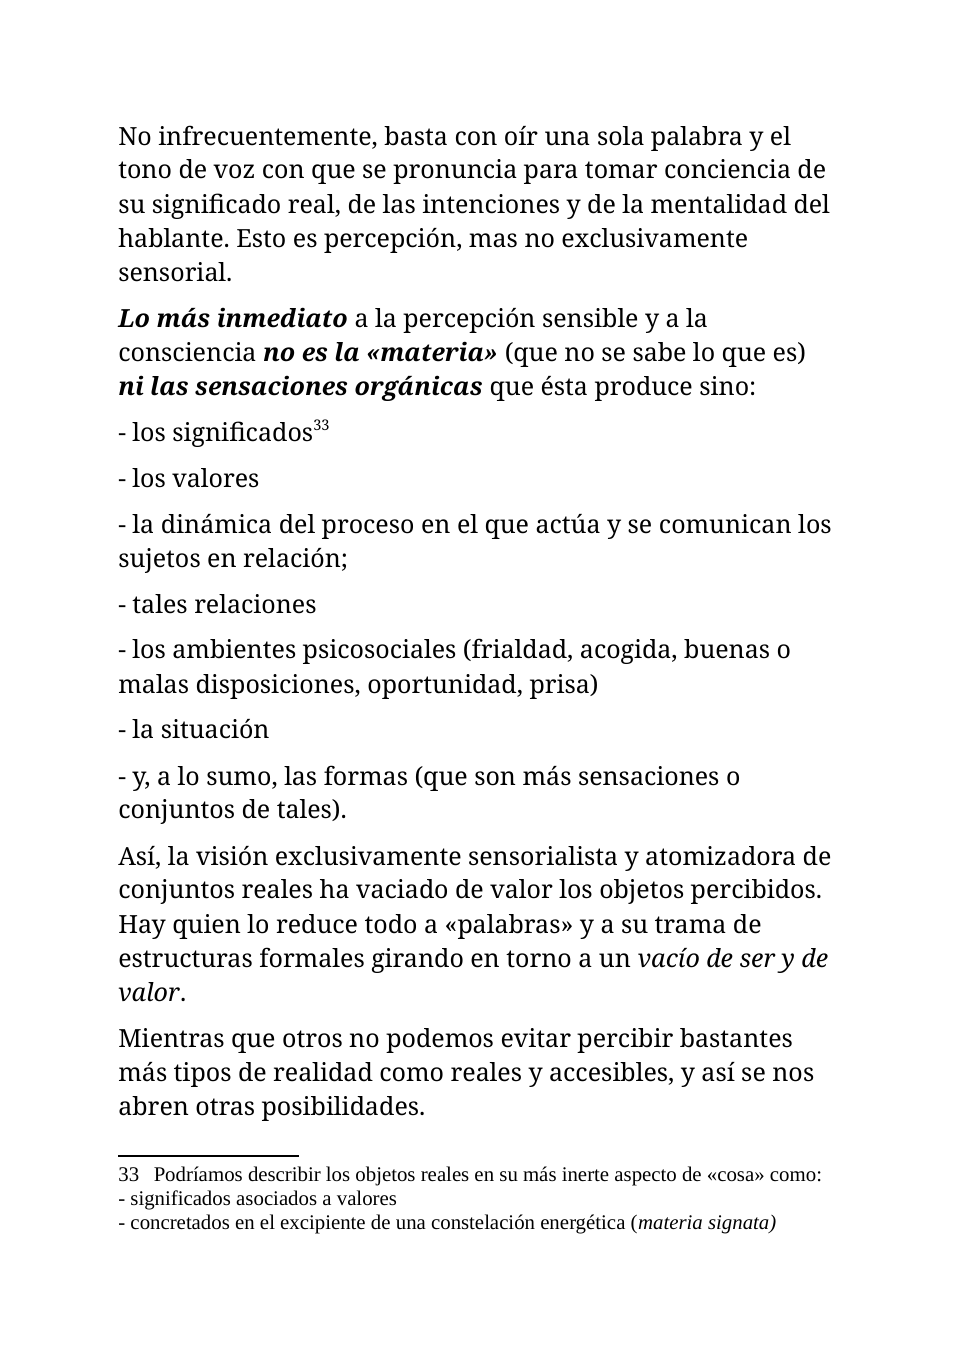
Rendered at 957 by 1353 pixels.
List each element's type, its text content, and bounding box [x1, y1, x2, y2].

text - concretados en el excipiente de una constelación energética (materia signata) [118, 1210, 838, 1234]
text - los significados [118, 414, 838, 448]
text Podríamos describir los objetos reales en su más inerte aspecto de «cosa» como: [118, 1162, 838, 1186]
text Así, la visión exclusivamente sensorialista y atomizadora de conjuntos reales ha vaciado de valor los objetos percibidos. Hay quien lo reduce todo a «palabras» y a su trama de estructuras formales girando en torno a un vacío de ser y de valor. [118, 838, 838, 1008]
text - la dinámica del proceso en el que actúa y se comunican los sujetos en relación; [118, 506, 838, 574]
text Lo más inmediato a la percepción sensible y a la consciencia no es la «materia» (que no se sabe lo que es) ni las sensaciones orgánicas que ésta produce sino: [118, 300, 838, 402]
text Mientras que otros no podemos evitar percibir bastantes más tipos de realidad como reales y accesibles, y así se nos abren otras posibilidades. [118, 1020, 838, 1122]
text No infrecuentemente, basta con oír una sola palabra y el tono de voz con que se pronuncia para tomar conciencia de su significado real, de las intenciones y de la mentalidad del hablante. Esto es percepción, mas no exclusivamente sensorial. [118, 118, 838, 288]
text - tales relaciones [118, 586, 838, 620]
text - significados asociados a valores [118, 1186, 838, 1210]
text - los valores [118, 460, 838, 494]
text - y, a lo sumo, las formas (que son más sensaciones o conjuntos de tales). [118, 758, 838, 826]
text - los ambientes psicosociales (frialdad, acogida, buenas o malas disposiciones, oportunidad, prisa) [118, 632, 838, 700]
text - la situación [118, 712, 838, 746]
